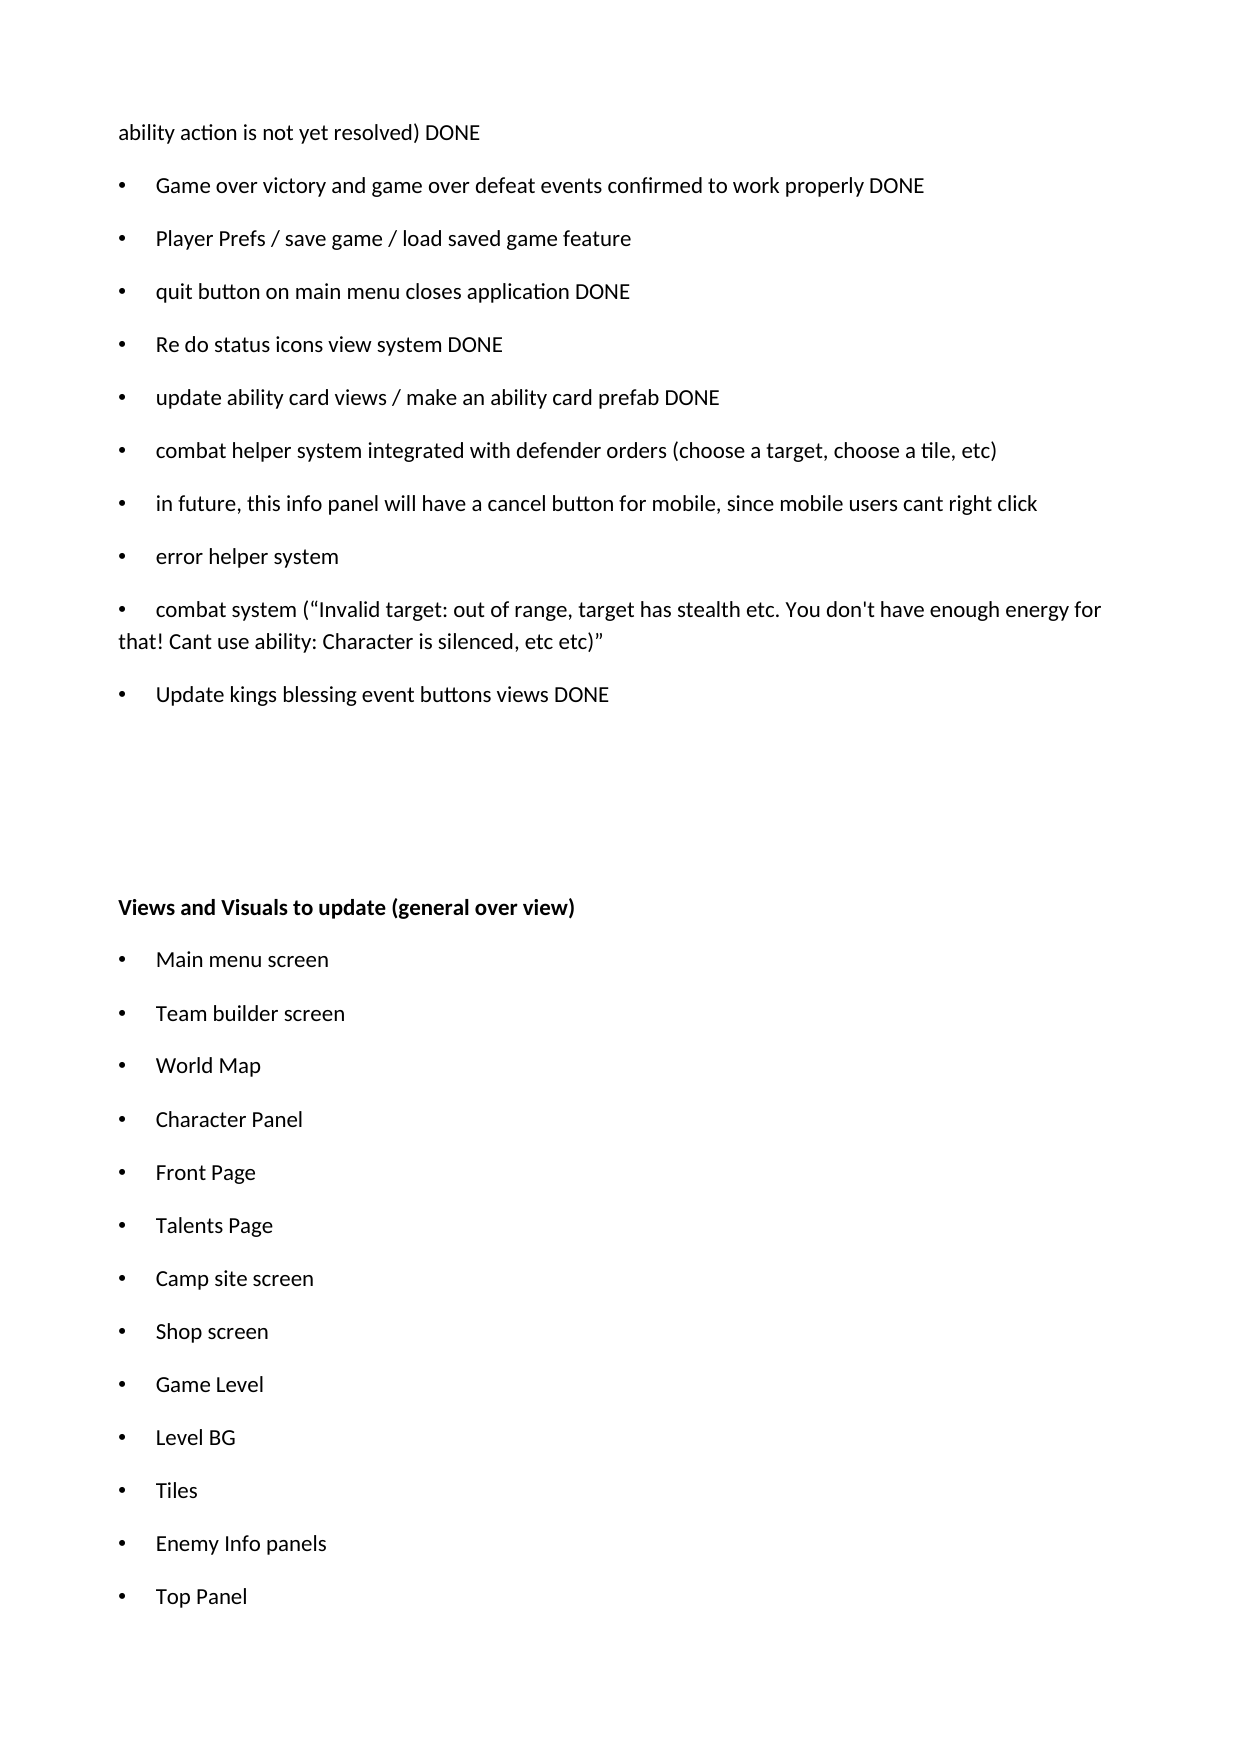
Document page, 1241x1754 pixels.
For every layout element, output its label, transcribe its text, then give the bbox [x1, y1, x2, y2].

text Views and Visuals to update (general over view) [118, 893, 1122, 921]
list Enemy Info panels [81, 1529, 1122, 1557]
list Camp site screen [81, 1264, 1122, 1292]
list Game Level [81, 1370, 1122, 1398]
list Player Prefs / save game / load saved game feature [81, 224, 1122, 252]
list Re do status icons view system DONE [81, 330, 1122, 358]
list World Map [81, 1052, 1122, 1080]
list combat system (“Invalid target: out of range, target has stealth etc. You don't have enough energy for that! Cant use ability: Character is silenced, etc etc)” [81, 595, 1122, 656]
list Character Panel [81, 1105, 1122, 1133]
list quit button on main menu closes application DONE [81, 277, 1122, 305]
list Tiles [81, 1476, 1122, 1504]
list Talents Page [81, 1211, 1122, 1239]
list Update kings blessing event buttons views DONE [81, 681, 1122, 708]
list Game over victory and game over defeat events confirmed to work properly DONE [81, 171, 1122, 199]
list Level BG [81, 1423, 1122, 1451]
list Top Panel [81, 1582, 1122, 1610]
list Shop screen [81, 1317, 1122, 1345]
list combat helper system integrated with defender orders (choose a target, choose a tile, etc) [81, 436, 1122, 464]
list in future, this info panel will have a cancel button for mobile, since mobile users cant right click [81, 489, 1122, 517]
list update ability card views / make an ability card prefab DONE [81, 383, 1122, 411]
list Front Page [81, 1158, 1122, 1186]
list Main menu screen [81, 946, 1122, 974]
list Team builder screen [81, 999, 1122, 1027]
list ability action is not yet resolved) DONE [81, 118, 1122, 146]
list error helper system [81, 542, 1122, 570]
